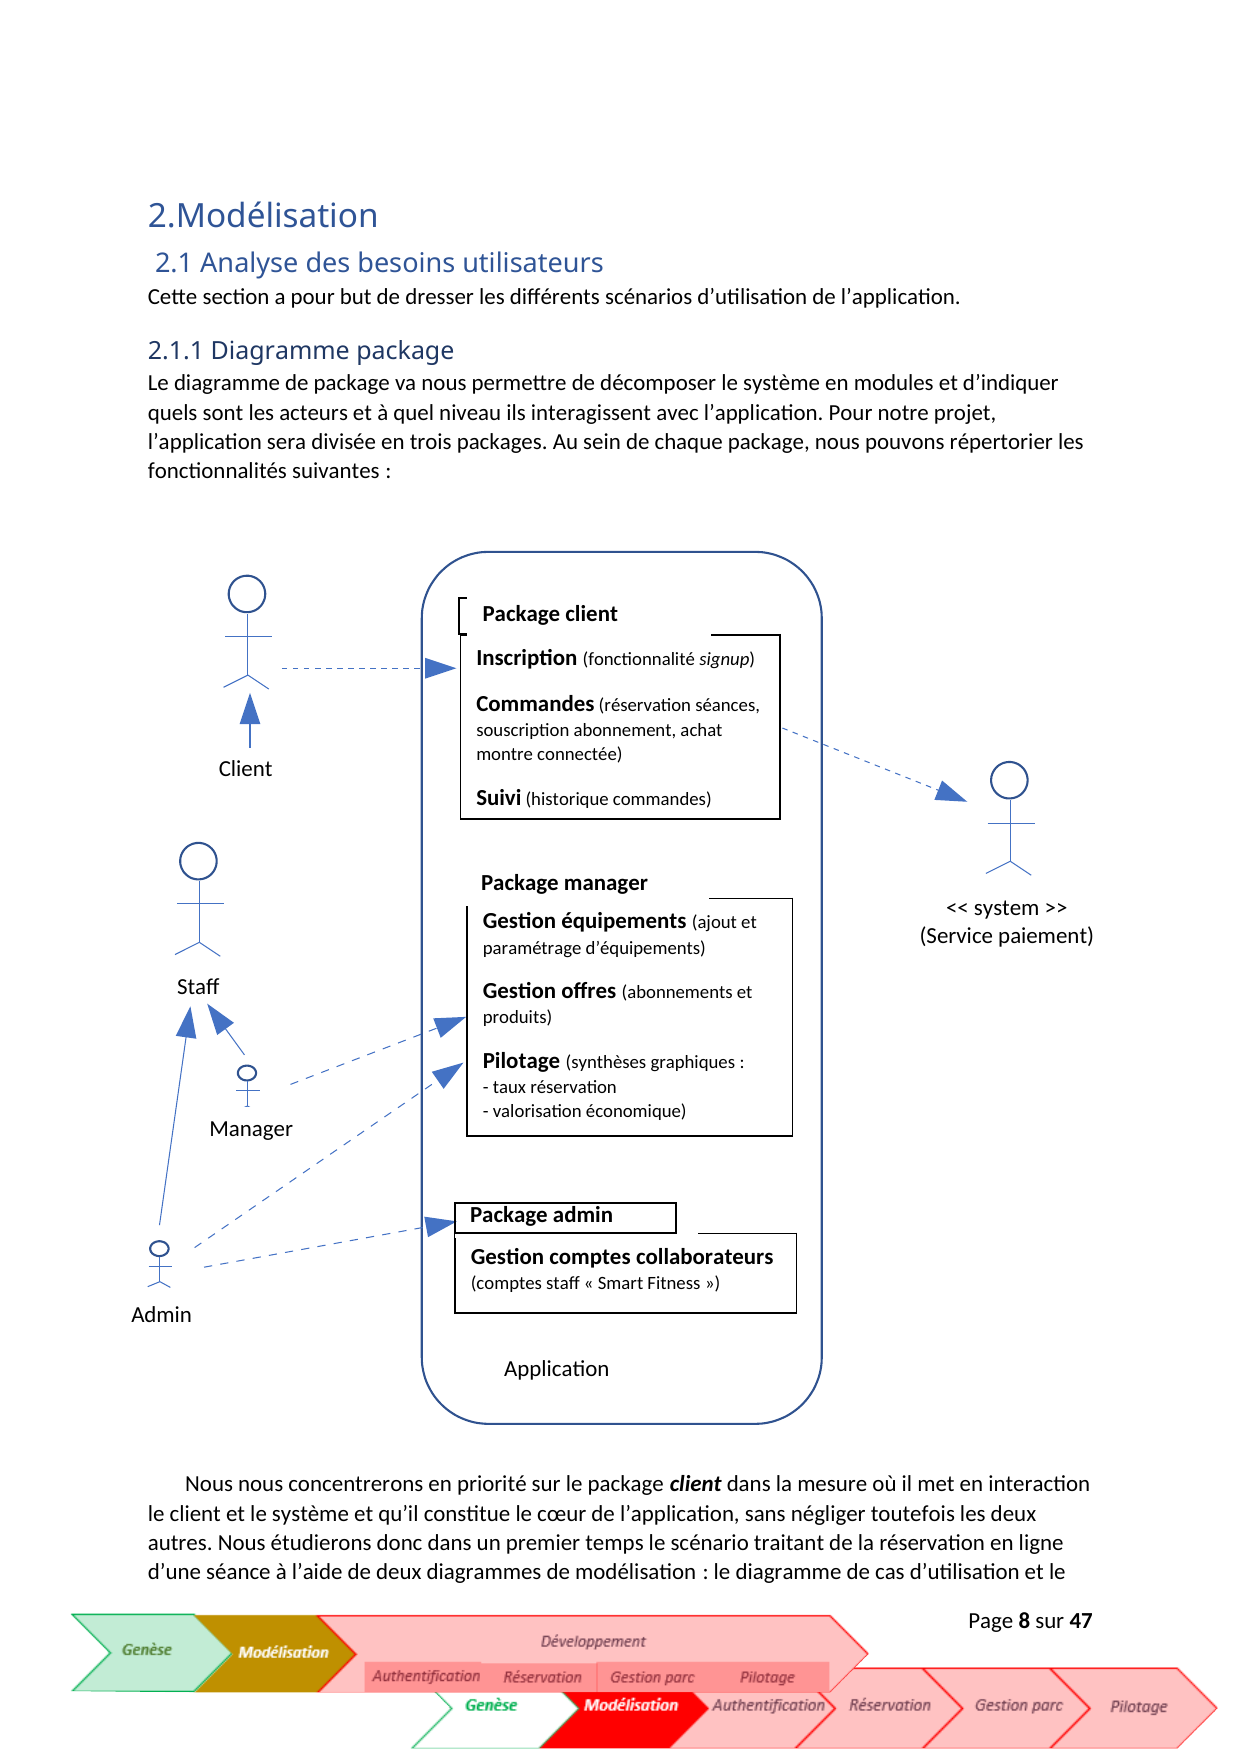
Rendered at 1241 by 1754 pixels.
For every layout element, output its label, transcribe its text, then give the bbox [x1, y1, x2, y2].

text Gestion équipements (ajout et paramétrage d’équipements) [483, 907, 777, 959]
text << system >> [913, 893, 1101, 921]
text Package admin [470, 1200, 683, 1228]
text Cette section a pour but de dresser les différents scénarios d’utilisation de l’application. [148, 282, 1092, 310]
text Package client [482, 599, 696, 627]
text Le diagramme de package va nous permettre de décomposer le système en modules et d’indiquer quels sont les acteurs et à quel niveau ils interagissent avec l’application. Pour notre projet, l’application sera divisée en trois packages. Au sein de chaque package, nous pouvons répertorier les fonctionnalités suivantes : [148, 368, 1092, 484]
subtitle 2.Modélisation [148, 192, 1092, 237]
text Package manager [481, 868, 694, 896]
text (Service paiement) [913, 921, 1101, 949]
subtitle 2.1 Analyse des besoins utilisateurs [148, 244, 1092, 281]
text Nous nous concentrerons en priorité sur le package client dans la mesure où il met en interaction le client et le système et qu’il constitue le cœur de l’application, sans négliger toutefois les deux autres. Nous étudierons donc dans un premier temps le scénario traitant de la réservation en ligne d’une séance à l’aide de deux diagrammes de modélisation : le diagramme de cas d’utilisation et le [148, 1469, 1092, 1586]
text Inscription (fonctionnalité signup) [476, 643, 764, 671]
text Gestion comptes collaborateurs (comptes staff « Smart Fitness ») [471, 1242, 781, 1294]
text Staff [100, 972, 296, 995]
text Client [184, 754, 312, 782]
text Pilotage (synthèses graphiques : - taux réservation - valorisation économique) [483, 1046, 777, 1123]
text Admin [103, 1300, 219, 1328]
text Suivi (historique commandes) [476, 783, 764, 811]
text Manager [187, 1114, 316, 1142]
text Commandes (réservation séances, souscription abonnement, achat montre connectée) [476, 689, 764, 765]
text Application [490, 1354, 623, 1382]
subtitle 2.1.1 Diagramme package [148, 333, 1092, 367]
text Gestion offres (abonnements et produits) [483, 977, 777, 1029]
